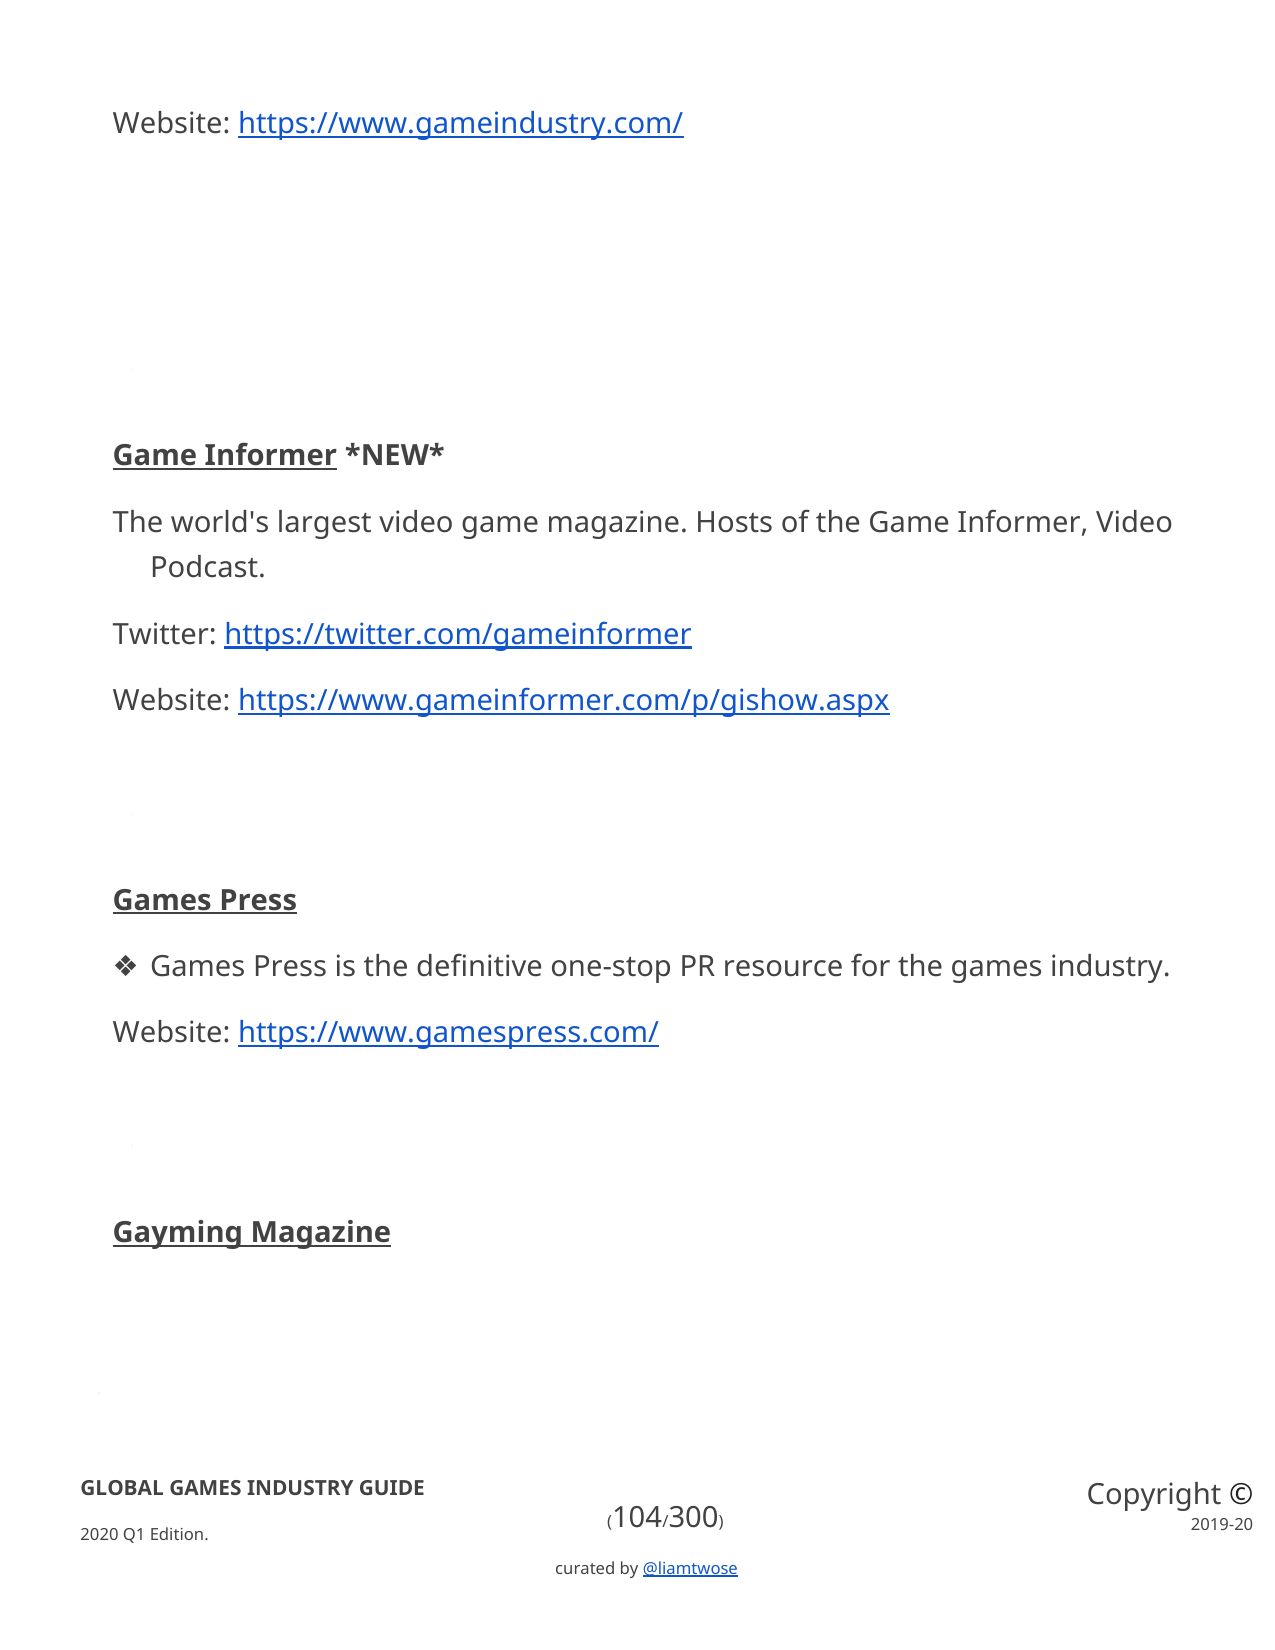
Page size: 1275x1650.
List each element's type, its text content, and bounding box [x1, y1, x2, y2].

text Twitter: https://twitter.com/gameinformer [112, 613, 1200, 653]
list Games Press is the definitive one-stop PR resource for the games industry. [112, 945, 1200, 985]
text Games Press [112, 879, 1200, 918]
text Website: https://www.gameindustry.com/ [112, 102, 1200, 142]
text Website: https://www.gameinformer.com/p/gishow.aspx [112, 679, 1200, 719]
text Game Informer *NEW* [112, 434, 1200, 474]
text Gayming Magazine [112, 1211, 1200, 1251]
text Website: https://www.gamespress.com/ [112, 1012, 1200, 1051]
text The world's largest video game magazine. Hosts of the Game Informer, Video Podcast. [112, 501, 1200, 586]
